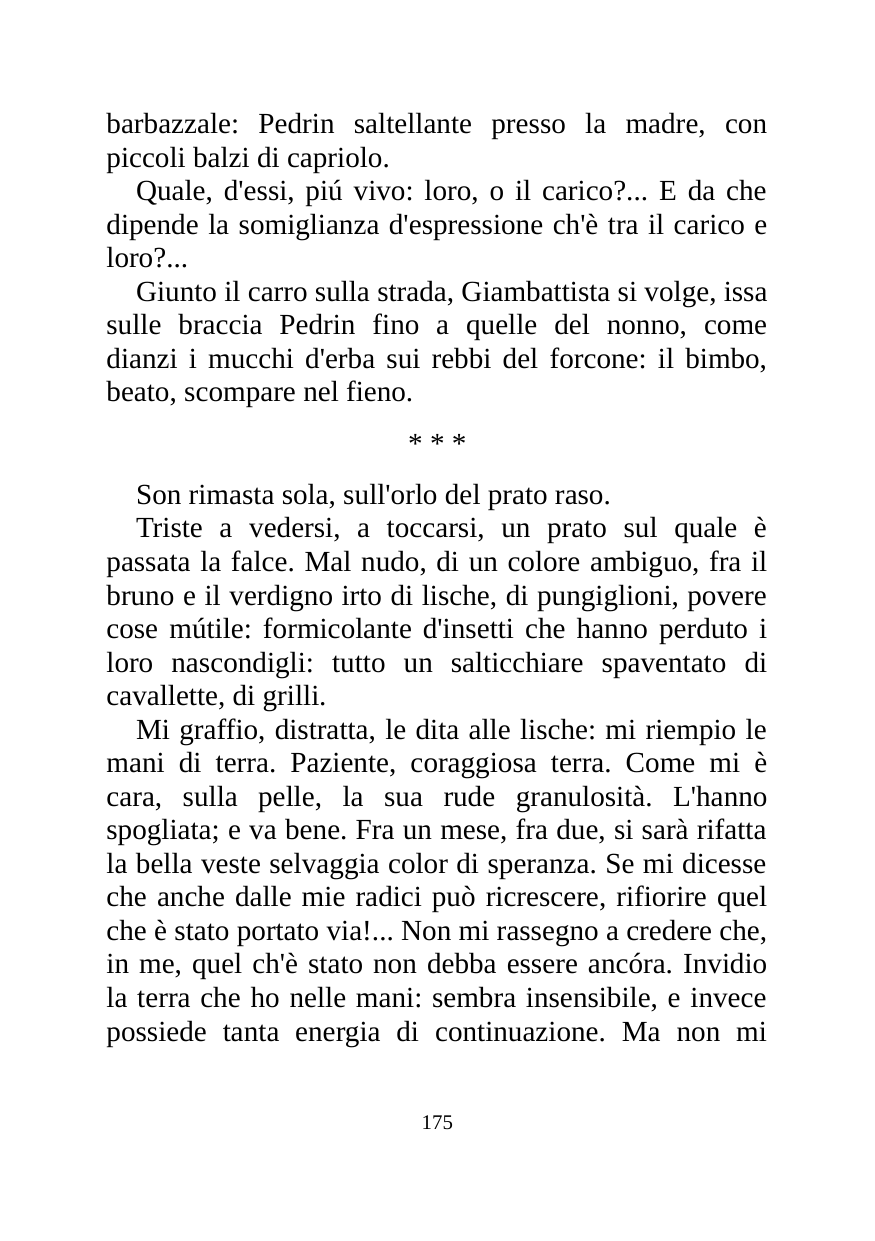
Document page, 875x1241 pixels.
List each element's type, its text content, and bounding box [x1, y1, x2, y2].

text Triste a vedersi, a toccarsi, un prato sul quale è passata la falce. Mal nudo, di un colore ambiguo, fra il bruno e il verdigno irto di lische, di pungiglioni, povere cose mútile: formicolante d'insetti che hanno perduto i loro nascondigli: tutto un salticchiare spaventato di cavallette, di grilli. [106, 511, 768, 712]
text Giunto il carro sulla strada, Giambattista si volge, issa sulle braccia Pedrin fino a quelle del nonno, come dianzi i mucchi d'erba sui rebbi del forcone: il bimbo, beato, scompare nel fieno. [106, 274, 768, 408]
text Quale, d'essi, piú vivo: loro, o il carico?... E da che dipende la somiglianza d'espressione ch'è tra il carico e loro?... [106, 173, 768, 274]
text Son rimasta sola, sull'orlo del prato raso. [106, 477, 768, 511]
text * * * [106, 426, 768, 459]
text Mi graffio, distratta, le dita alle lische: mi riempio le mani di terra. Paziente, coraggiosa terra. Come mi è cara, sulla pelle, la sua rude granulosità. L'hanno spogliata; e va bene. Fra un mese, fra due, si sarà rifatta la bella veste selvaggia color di speranza. Se mi dicesse che anche dalle mie radici può ricrescere, rifiorire quel che è stato portato via!... Non mi rassegno a credere che, in me, quel ch'è stato non debba essere ancóra. Invidio la terra che ho nelle mani: sembra insensibile, e invece possiede tanta energia di continuazione. Ma non mi [106, 712, 768, 1047]
text barbazzale: Pedrin saltellante presso la madre, con piccoli balzi di capriolo. [106, 106, 768, 173]
